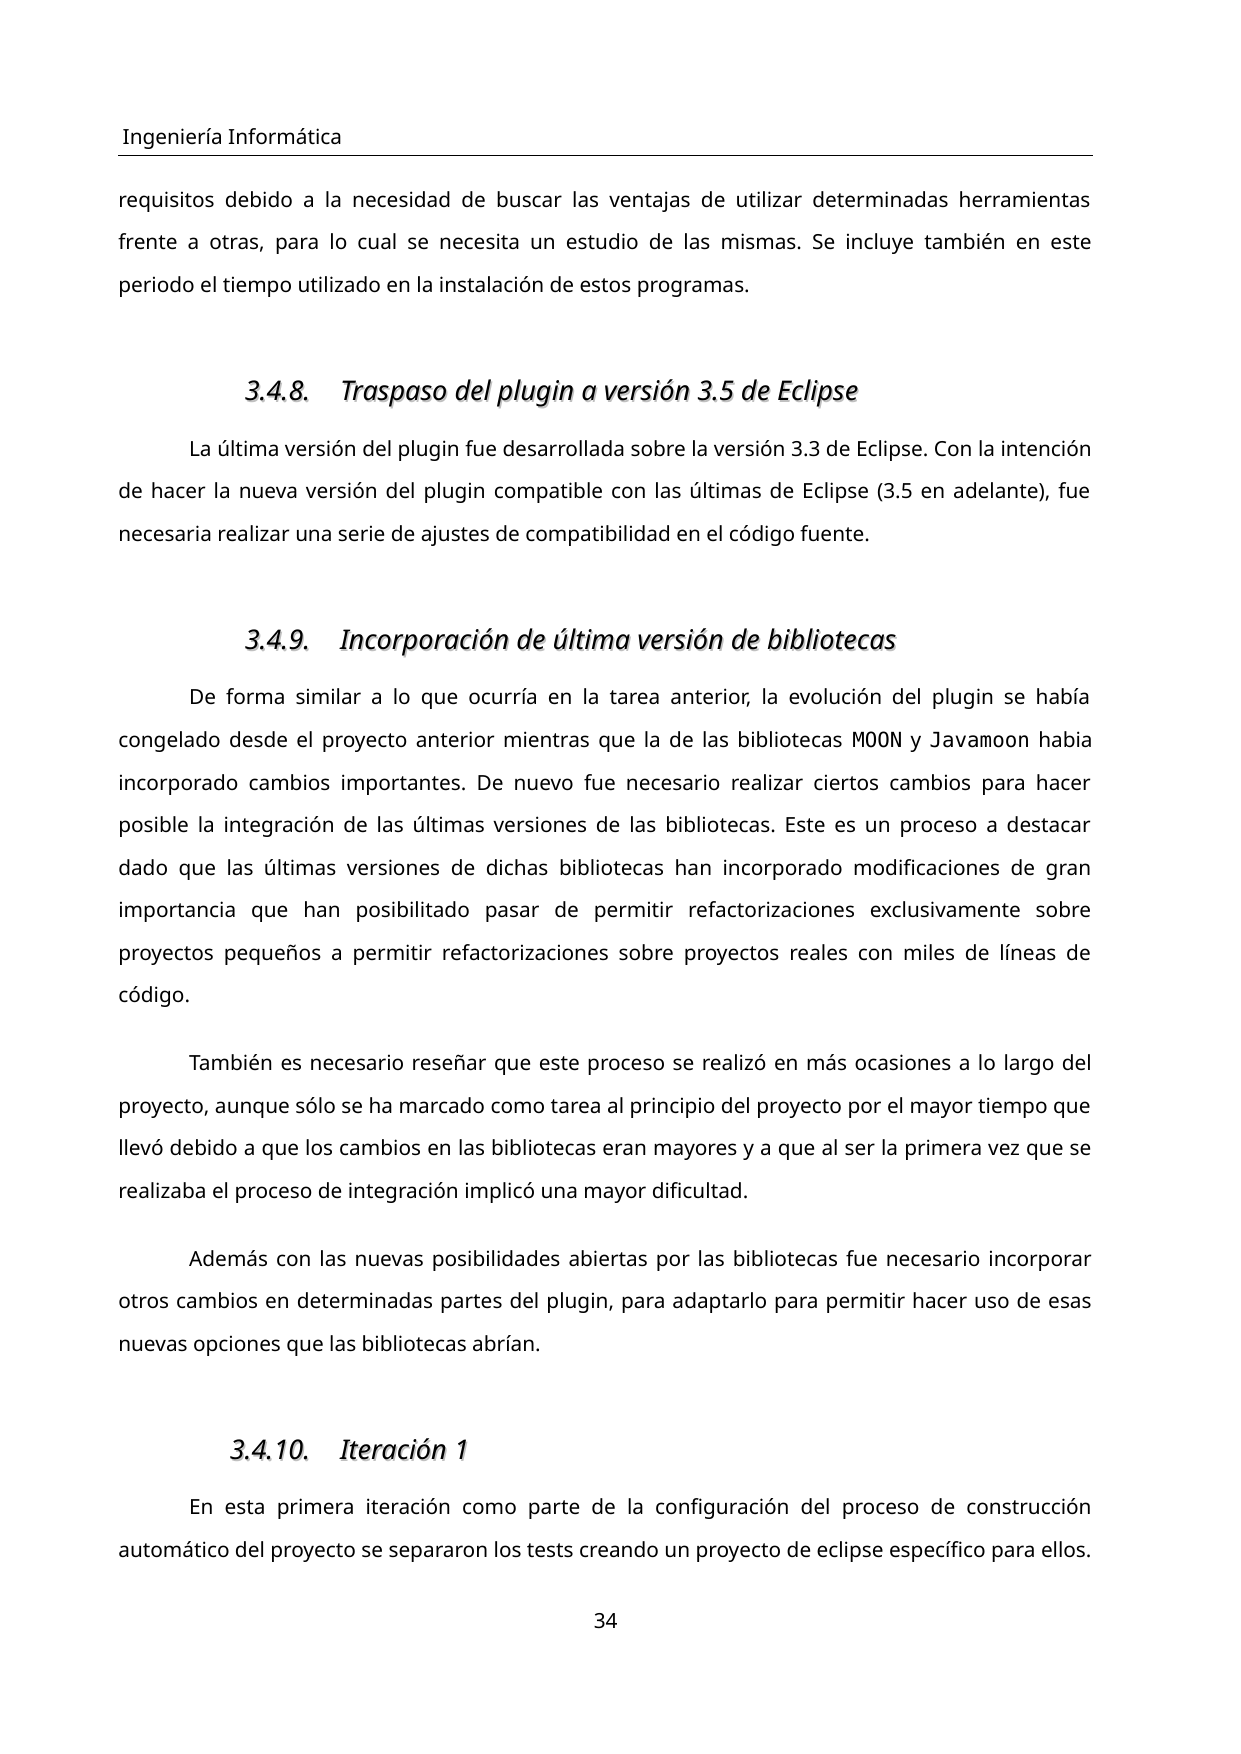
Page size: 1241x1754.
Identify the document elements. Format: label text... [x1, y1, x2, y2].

text En esta primera iteración como parte de la configuración del proceso de construcción automático del proyecto se separaron los tests creando un proyecto de eclipse específico para ellos. [118, 1492, 1093, 1563]
text La última versión del plugin fue desarrollada sobre la versión 3.3 de Eclipse. Con la intención de hacer la nueva versión del plugin compatible con las últimas de Eclipse (3.5 en adelante), fue necesaria realizar una serie de ajustes de compatibilidad en el código fuente. [118, 434, 1093, 547]
text Además con las nuevas posibilidades abiertas por las bibliotecas fue necesario incorporar otros cambios en determinadas partes del plugin, para adaptarlo para permitir hacer uso de esas nuevas opciones que las bibliotecas abrían. [118, 1244, 1093, 1357]
text También es necesario reseñar que este proceso se realizó en más ocasiones a lo largo del proyecto, aunque sólo se ha marcado como tarea al principio del proyecto por el mayor tiempo que llevó debido a que los cambios en las bibliotecas eran mayores y a que al ser la primera vez que se realizaba el proceso de integración implicó una mayor dificultad. [118, 1048, 1093, 1204]
text requisitos debido a la necesidad de buscar las ventajas de utilizar determinadas herramientas frente a otras, para lo cual se necesita un estudio de las mismas. Se incluye también en este periodo el tiempo utilizado en la instalación de estos programas. [118, 185, 1093, 298]
subtitle Traspaso del plugin a versión 3.5 de Eclipse [310, 372, 1093, 409]
subtitle Iteración 1 [310, 1431, 1093, 1467]
subtitle Incorporación de última versión de bibliotecas [310, 621, 1093, 657]
text De forma similar a lo que ocurría en la tarea anterior, la evolución del plugin se había congelado desde el proyecto anterior mientras que la de las bibliotecas MOON y Javamoon habia incorporado cambios importantes. De nuevo fue necesario realizar ciertos cambios para hacer posible la integración de las últimas versiones de las bibliotecas. Este es un proceso a destacar dado que las últimas versiones de dichas bibliotecas han incorporado modificaciones de gran importancia que han posibilitado pasar de permitir refactorizaciones exclusivamente sobre proyectos pequeños a permitir refactorizaciones sobre proyectos reales con miles de líneas de código. [118, 682, 1093, 1009]
